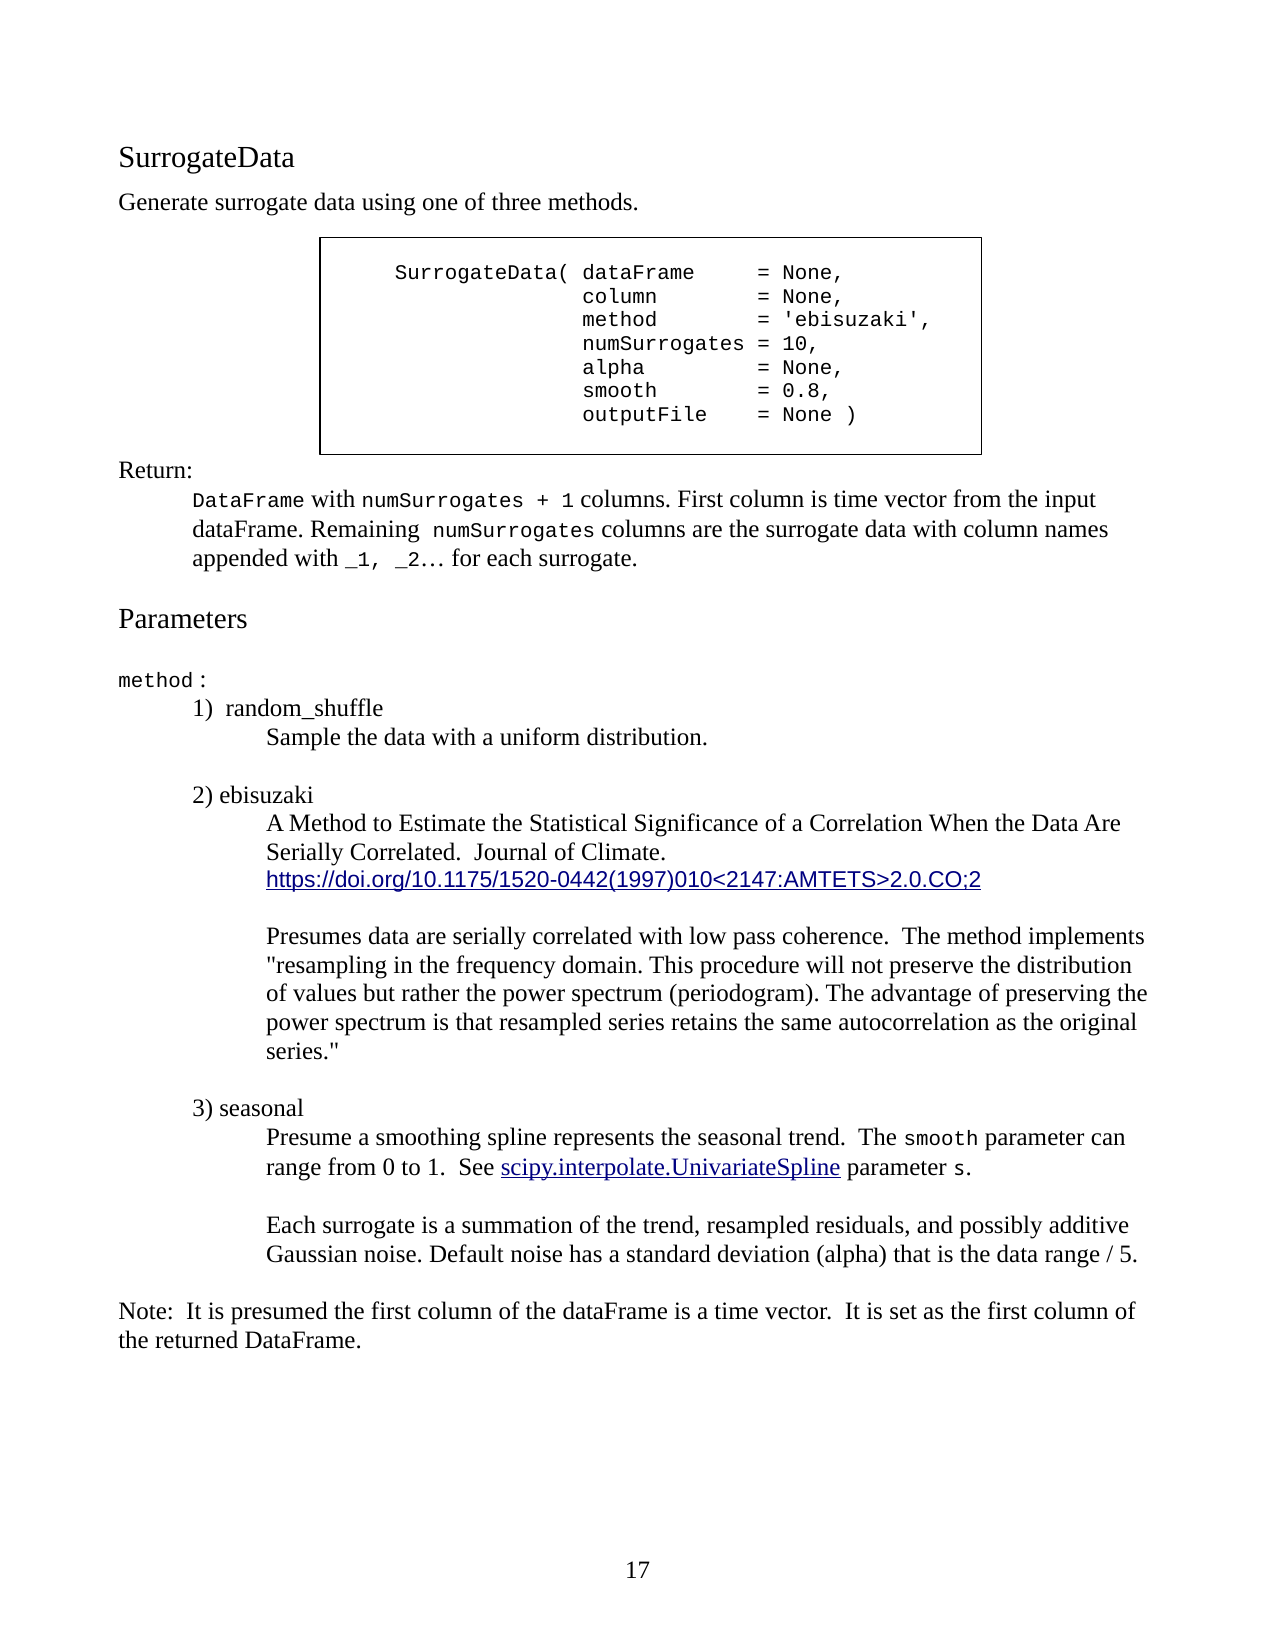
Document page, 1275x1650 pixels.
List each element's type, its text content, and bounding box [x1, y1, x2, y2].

text method : [118, 664, 1157, 693]
text A Method to Estimate the Statistical Significance of a Correlation When the Data Are Serially Correlated. Journal of Climate. [266, 808, 1157, 866]
text 1) random_shuffle [192, 693, 1157, 722]
text 3) seasonal [192, 1093, 1157, 1122]
text DataFrame with numSurrogates + 1 columns. First column is time vector from the input dataFrame. Remaining numSurrogates columns are the surrogate data with column names appended with _1, _2… for each surrogate. [192, 484, 1157, 573]
text 2) ebisuzaki [192, 780, 1157, 808]
text Generate surrogate data using one of three methods. [118, 187, 1157, 216]
subtitle SurrogateData [118, 139, 1157, 174]
text Each surrogate is a summation of the trend, resampled residuals, and possibly additive Gaussian noise. Default noise has a standard deviation (alpha) that is the data range / 5. [266, 1210, 1157, 1268]
text Presumes data are serially correlated with low pass coherence. The method implements "resampling in the frequency domain. This procedure will not preserve the distribution of values but rather the power spectrum (periodogram). The advantage of preserving the power spectrum is that resampled series retains the same autocorrelation as the original series." [266, 921, 1157, 1065]
text Return: [118, 216, 1157, 484]
text https://doi.org/10.1175/1520-0442(1997)010<2147:AMTETS>2.0.CO;2 [266, 866, 1157, 892]
text Sample the data with a uniform distribution. [266, 722, 1157, 751]
text Note: It is presumed the first column of the dataFrame is a time vector. It is set as the first column of the returned DataFrame. [118, 1296, 1157, 1354]
text Presume a smoothing spline represents the seasonal trend. The smooth parameter can range from 0 to 1. See scipy.interpolate.UnivariateSpline parameter s. [266, 1122, 1157, 1181]
text Parameters [118, 602, 1157, 635]
